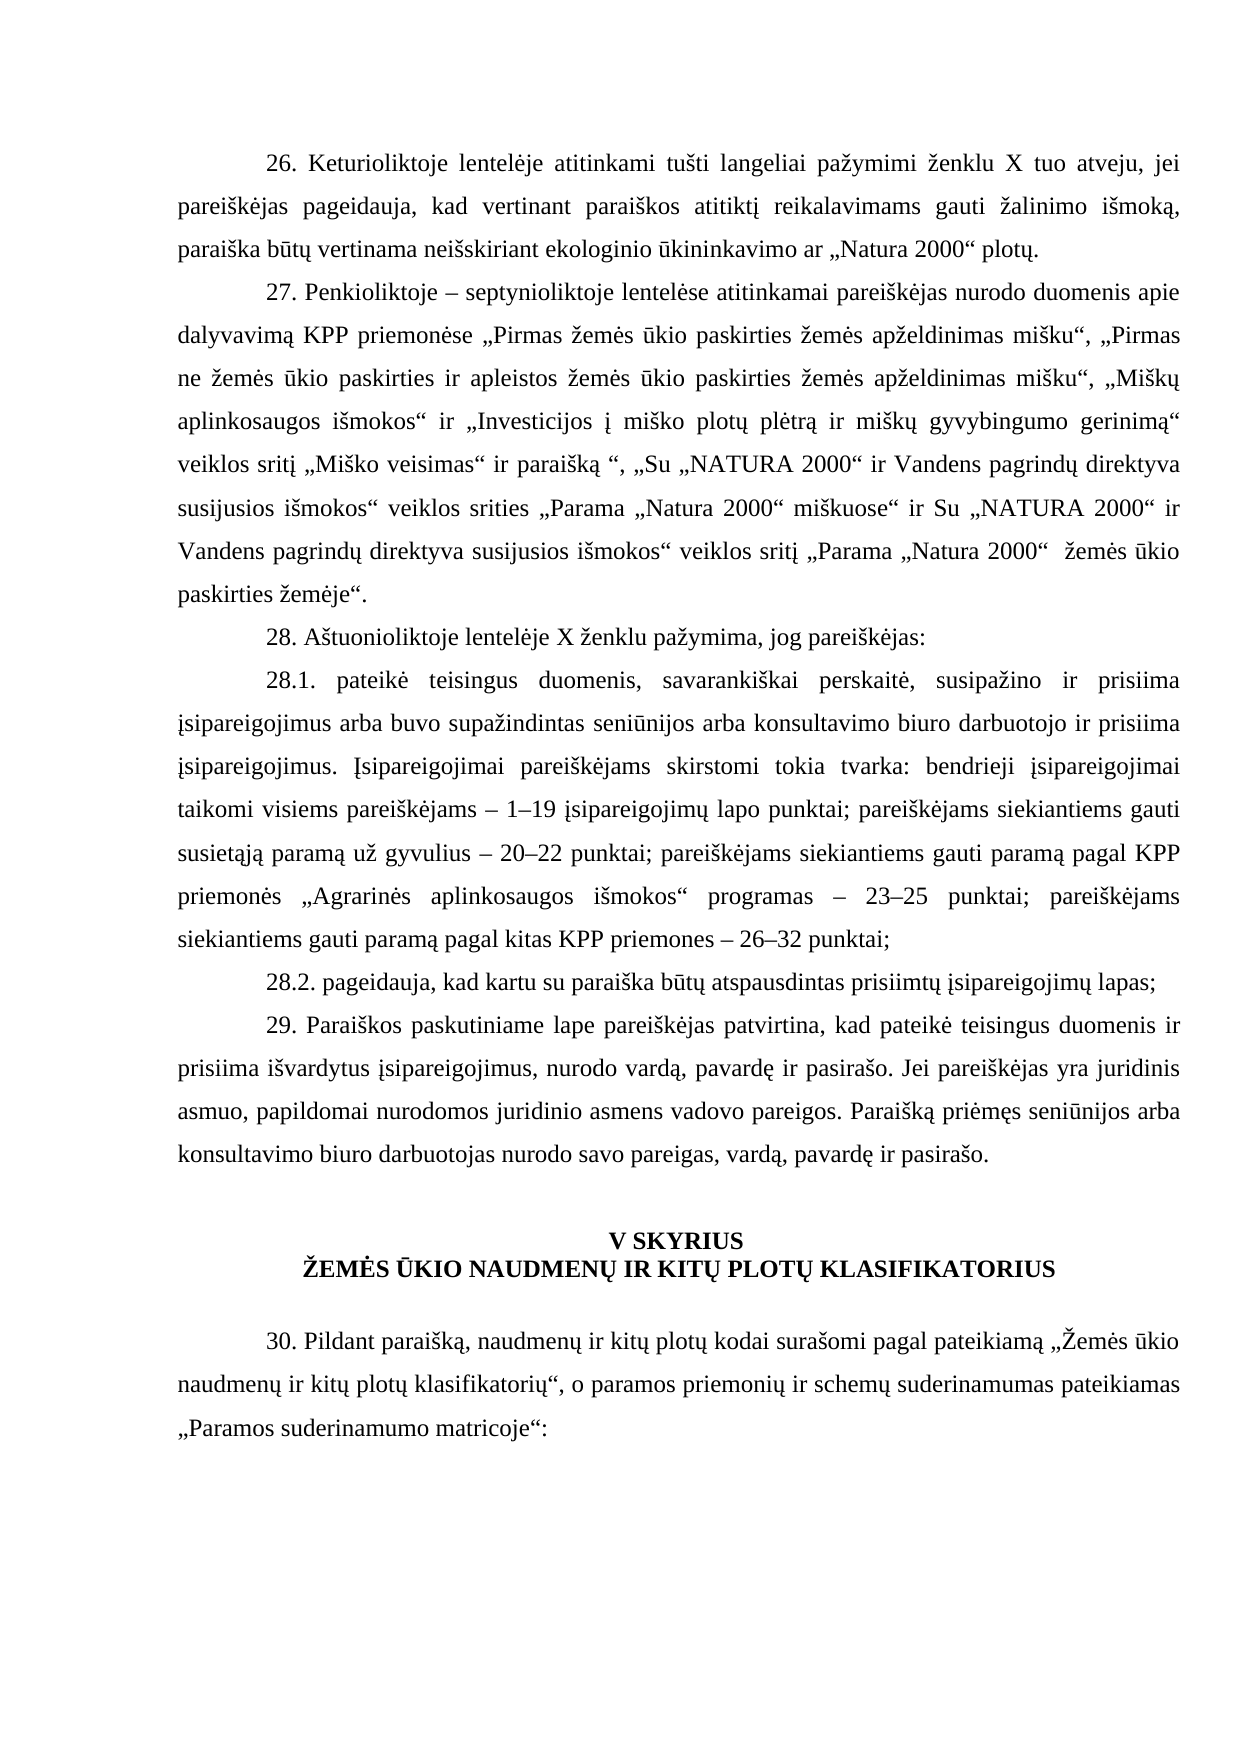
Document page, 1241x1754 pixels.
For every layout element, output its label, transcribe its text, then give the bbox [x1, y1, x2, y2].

text v SKYRIUS [177, 1226, 1181, 1254]
text 26. Keturioliktoje lentelėje atitinkami tušti langeliai pažymimi ženklu X tuo atveju, jei pareiškėjas pageidauja, kad vertinant paraiškos atitiktį reikalavimams gauti žalinimo išmoką, paraiška būtų vertinama neišskiriant ekologinio ūkininkavimo ar „Natura 2000“ plotų. [177, 148, 1181, 263]
text 27. Penkioliktoje – septynioliktoje lentelėse atitinkamai pareiškėjas nurodo duomenis apie dalyvavimą KPP priemonėse „Pirmas žemės ūkio paskirties žemės apželdinimas mišku“, „Pirmas ne žemės ūkio paskirties ir apleistos žemės ūkio paskirties žemės apželdinimas mišku“, „Miškų aplinkosaugos išmokos“ ir „Investicijos į miško plotų plėtrą ir miškų gyvybingumo gerinimą“ veiklos sritį „Miško veisimas“ ir paraišką “, „Su „NATURA 2000“ ir Vandens pagrindų direktyva susijusios išmokos“ veiklos srities „Parama „Natura 2000“ miškuose“ ir Su „NATURA 2000“ ir Vandens pagrindų direktyva susijusios išmokos“ veiklos sritį „Parama „Natura 2000“ žemės ūkio paskirties žemėje“. [177, 277, 1181, 608]
text 28.2. pageidauja, kad kartu su paraiška būtų atspausdintas prisiimtų įsipareigojimų lapas; [177, 967, 1181, 996]
text 28. Aštuonioliktoje lentelėje X ženklu pažymima, jog pareiškėjas: [177, 622, 1181, 651]
text 30. Pildant paraišką, naudmenų ir kitų plotų kodai surašomi pagal pateikiamą „Žemės ūkio naudmenų ir kitų plotų klasifikatorių“, o paramos priemonių ir schemų suderinamumas pateikiamas „Paramos suderinamumo matricoje“: [177, 1326, 1181, 1441]
text 29. Paraiškos paskutiniame lape pareiškėjas patvirtina, kad pateikė teisingus duomenis ir prisiima išvardytus įsipareigojimus, nurodo vardą, pavardę ir pasirašo. Jei pareiškėjas yra juridinis asmuo, papildomai nurodomos juridinio asmens vadovo pareigos. Paraišką priėmęs seniūnijos arba konsultavimo biuro darbuotojas nurodo savo pareigas, vardą, pavardę ir pasirašo. [177, 1010, 1181, 1168]
text 28.1. pateikė teisingus duomenis, savarankiškai perskaitė, susipažino ir prisiima įsipareigojimus arba buvo supažindintas seniūnijos arba konsultavimo biuro darbuotojo ir prisiima įsipareigojimus. Įsipareigojimai pareiškėjams skirstomi tokia tvarka: bendrieji įsipareigojimai taikomi visiems pareiškėjams – 1–19 įsipareigojimų lapo punktai; pareiškėjams siekiantiems gauti susietąją paramą už gyvulius – 20–22 punktai; pareiškėjams siekiantiems gauti paramą pagal KPP priemonės „Agrarinės aplinkosaugos išmokos“ programas – 23–25 punktai; pareiškėjams siekiantiems gauti paramą pagal kitas KPP priemones – 26–32 punktai; [177, 665, 1181, 953]
text ŽEMĖS ŪKIO NAUDMENŲ IR KITŲ PLOTŲ KLASIFIKATORIUS [177, 1254, 1181, 1283]
